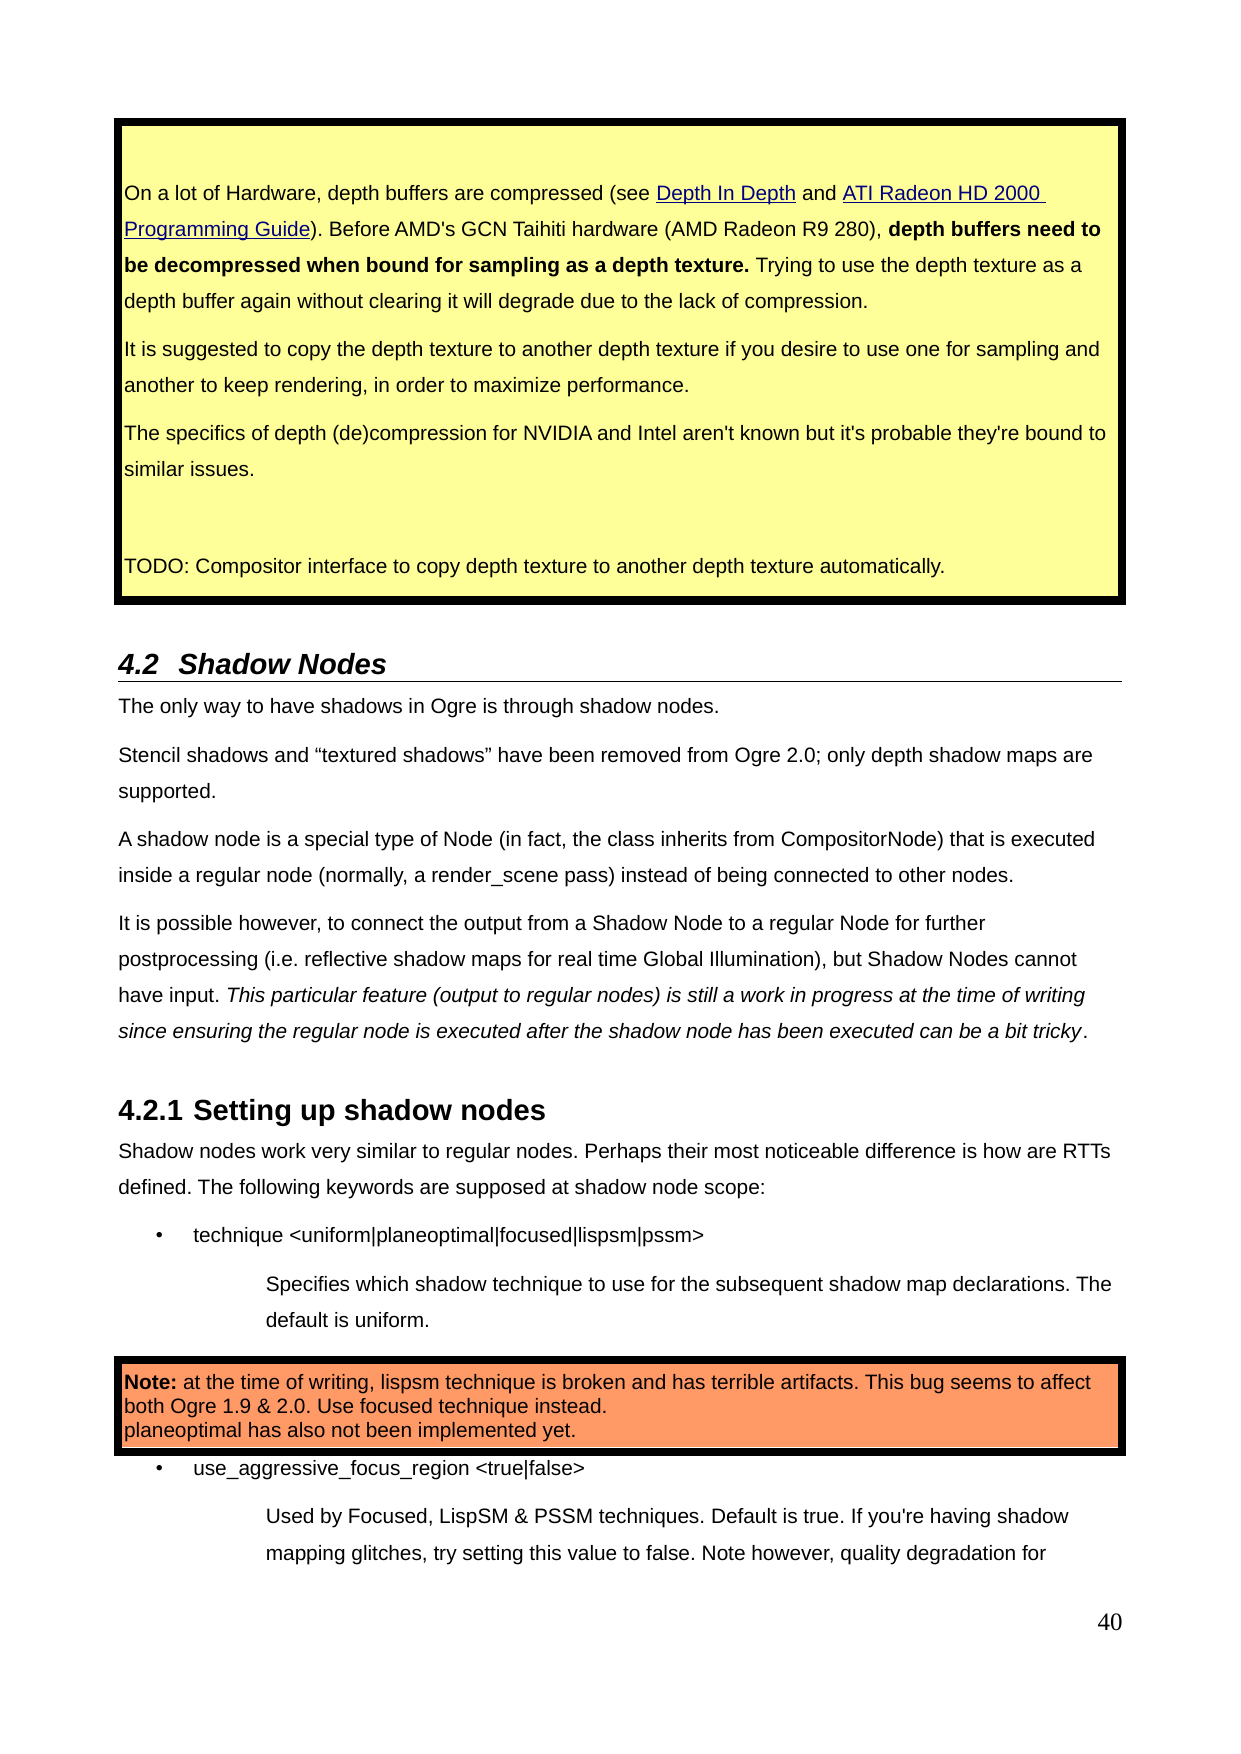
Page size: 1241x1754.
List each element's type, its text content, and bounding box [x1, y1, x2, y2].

text A shadow node is a special type of Node (in fact, the class inherits from CompositorNode) that is executed inside a regular node (normally, a render_scene pass) instead of being connected to other nodes. [118, 827, 1122, 887]
text The only way to have shadows in Ogre is through shadow nodes. [118, 694, 1122, 718]
subtitle Setting up shadow nodes [118, 1092, 1122, 1126]
text Shadow nodes work very similar to regular nodes. Perhaps their most noticeable difference is how are RTTs defined. The following keywords are supposed at shadow node scope: [118, 1138, 1122, 1198]
subtitle Shadow Nodes [118, 647, 1122, 681]
list use_aggressive_focus_region <true|false> [156, 1456, 1122, 1480]
list technique <uniform|planeoptimal|focused|lispsm|pssm> [156, 1223, 1122, 1247]
text It is possible however, to connect the output from a Shadow Node to a regular Node for further postprocessing (i.e. reflective shadow maps for real time Global Illumination), but Shadow Nodes cannot have input. This particular feature (output to regular nodes) is still a work in progress at the time of writing since ensuring the regular node is executed after the shadow node has been executed can be a bit tricky. [118, 911, 1122, 1043]
text Used by Focused, LispSM & PSSM techniques. Default is true. If you're having shadow mapping glitches, try setting this value to false. Note however, quality degradation for [266, 1504, 1122, 1564]
table_header On a lot of Hardware, depth buffers are compressed (see Depth In Depth and ATI Radeon HD 2000 Programming Guide). Before AMD's GCN Taihiti hardware (AMD Radeon R9 280), depth buffers need to be decompressed when bound for sampling as a depth texture. Trying to use the depth texture as a depth buffer again without clearing it will degrade due to the lack of compression. It is suggested to copy the depth texture to another depth texture if you desire to use one for sampling and another to keep rendering, in order to maximize performance. The specifics of depth (de)compression for NVIDIA and Intel aren't known but it's probable they're bound to similar issues. TODO: Compositor interface to copy depth texture to another depth texture automatically. [122, 126, 1118, 596]
table_header Note: at the time of writing, lispsm technique is broken and has terrible artifacts. This bug seems to affect both Ogre 1.9 & 2.0. Use focused technique instead. planeoptimal has also not been implemented yet. [122, 1364, 1118, 1447]
text Stencil shadows and “textured shadows” have been removed from Ogre 2.0; only depth shadow maps are supported. [118, 742, 1122, 802]
text Specifies which shadow technique to use for the subsequent shadow map declarations. The default is uniform. [266, 1271, 1122, 1331]
